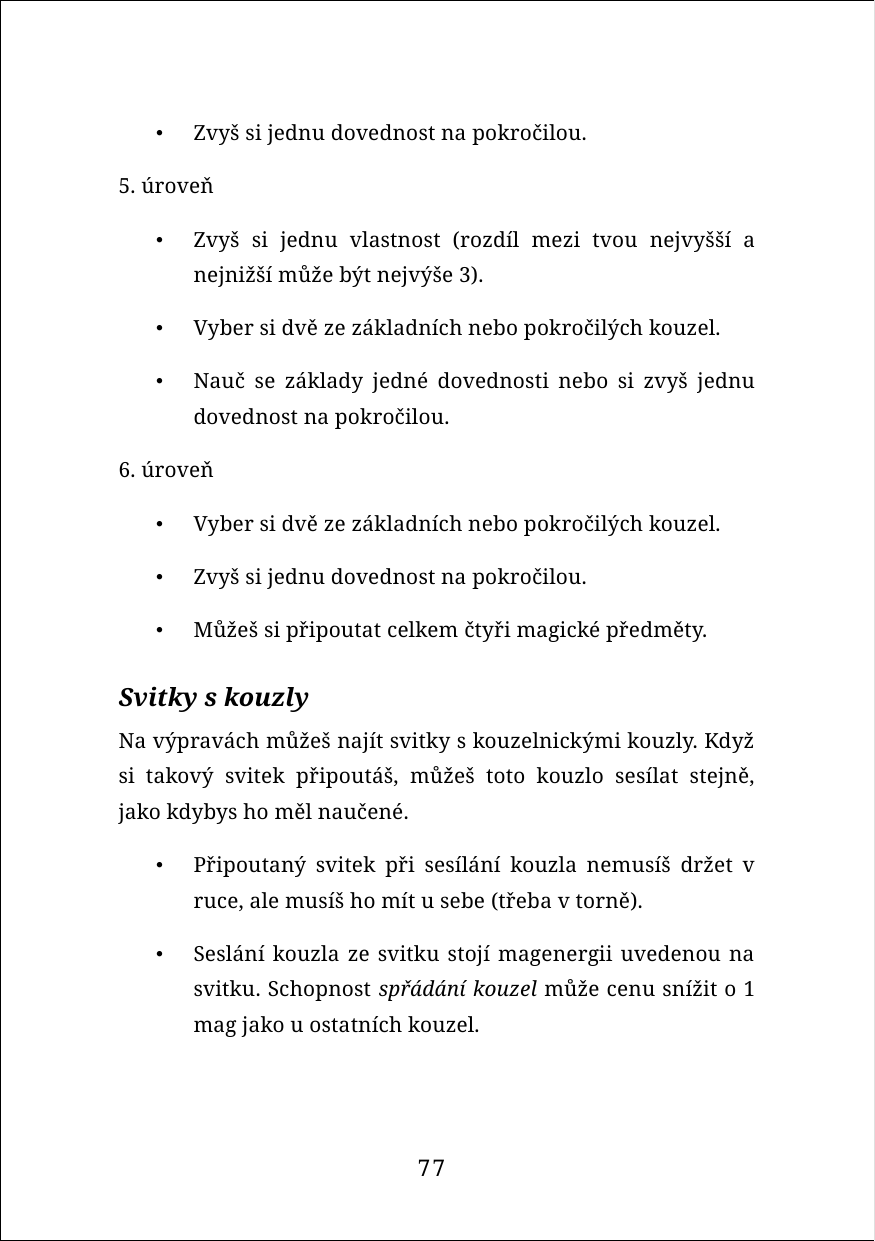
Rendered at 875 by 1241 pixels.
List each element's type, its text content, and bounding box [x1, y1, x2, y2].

list Zvyš si jednu vlastnost (rozdíl mezi tvou nejvyšší a nejnižší může být nejvýše 3). [156, 225, 756, 289]
list Seslání kouzla ze svitku stojí magenergii uvedenou na svitku. Schopnost spřádání kouzel může cenu snížit o 1 mag jako u ostatních kouzel. [156, 939, 756, 1038]
list Připoutaný svitek při sesílání kouzla nemusíš držet v ruce, ale musíš ho mít u sebe (třeba v torně). [156, 850, 756, 914]
subtitle Svitky s kouzly [118, 680, 756, 714]
list Vyber si dvě ze základních nebo pokročilých kouzel. [156, 509, 756, 537]
list Nauč se základy jedné dovednosti nebo si zvyš jednu dovednost na pokročilou. [156, 367, 756, 431]
list Můžeš si připoutat celkem čtyři magické předměty. [156, 615, 756, 643]
list Vyber si dvě ze základních nebo pokročilých kouzel. [156, 313, 756, 342]
text Na výpravách můžeš najít svitky s kouzelnickými kouzly. Když si takový svitek připoutáš, můžeš toto kouzlo sesílat stejně, jako kdybys ho měl naučené. [118, 726, 756, 825]
list Zvyš si jednu dovednost na pokročilou. [156, 118, 756, 147]
text 6. úroveň [118, 455, 756, 484]
list Zvyš si jednu dovednost na pokročilou. [156, 562, 756, 590]
text 5. úroveň [118, 171, 756, 200]
